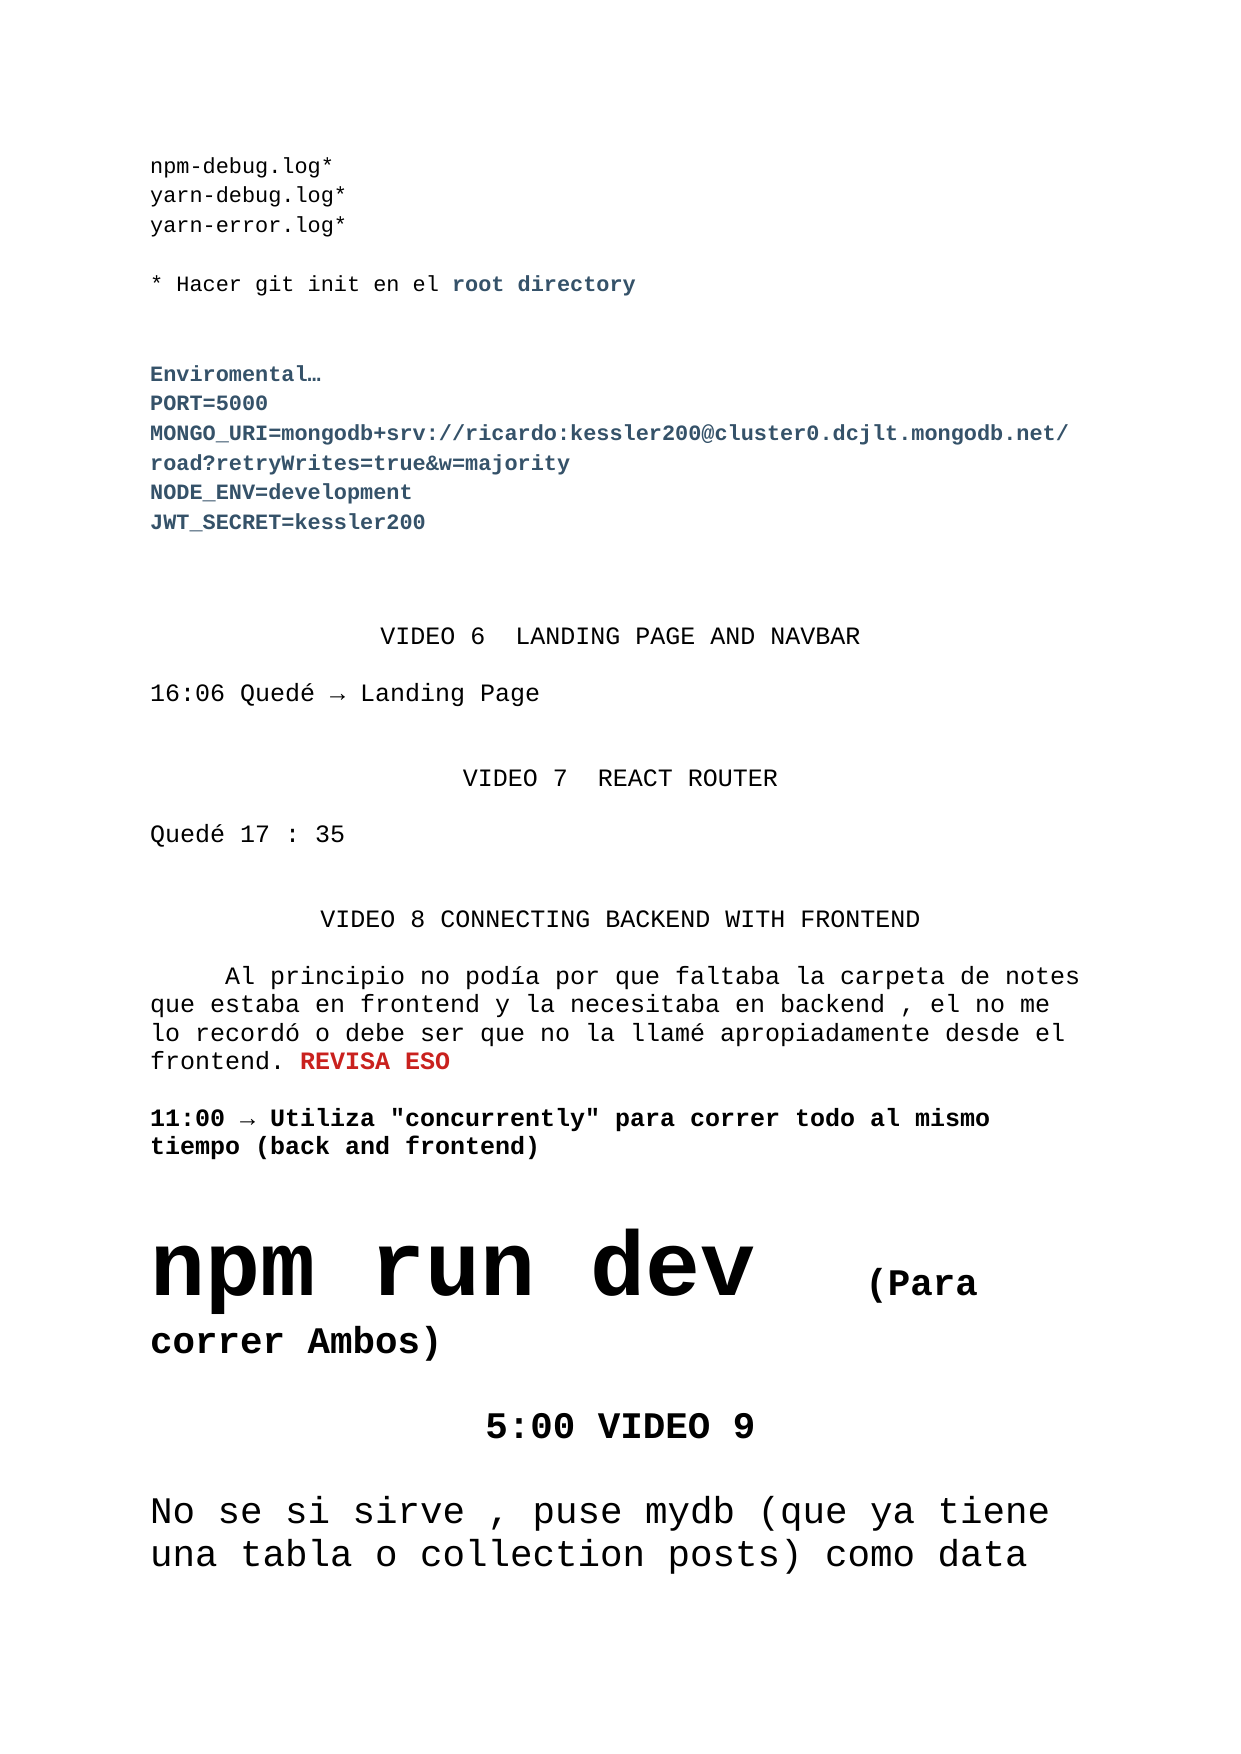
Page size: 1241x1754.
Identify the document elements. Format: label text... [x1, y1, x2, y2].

text * Hacer git init en el root directory [150, 269, 1090, 298]
text Enviromental… [150, 358, 1090, 387]
text npm-debug.log* [150, 150, 1090, 180]
text Quedé 17 : 35 [150, 822, 1090, 850]
text NODE_ENV=development [150, 477, 1090, 506]
text 16:06 Quedé → Landing Page [150, 680, 1090, 709]
text JWT_SECRET=kessler200 [150, 506, 1090, 536]
text MONGO_URI=mongodb+srv://ricardo:kessler200@cluster0.dcjlt.mongodb.net/road?retryWrites=true&w=majority [150, 417, 1090, 477]
text VIDEO 6 LANDING PAGE AND NAVBAR [150, 624, 1090, 652]
text yarn-debug.log* [150, 180, 1090, 209]
text 5:00 VIDEO 9 [150, 1407, 1090, 1450]
text PORT=5000 [150, 387, 1090, 417]
text yarn-error.log* [150, 209, 1090, 239]
text VIDEO 7 REACT ROUTER [150, 765, 1090, 794]
text No se si sirve , puse mydb (que ya tiene una tabla o collection posts) como data [150, 1492, 1090, 1577]
text 11:00 → Utiliza "concurrently" para correr todo al mismo tiempo (back and frontend) [150, 1105, 1090, 1162]
text VIDEO 8 CONNECTING BACKEND WITH FRONTEND [150, 907, 1090, 935]
text npm run dev (Para correr Ambos) [150, 1219, 1090, 1365]
text Al principio no podía por que faltaba la carpeta de notes que estaba en frontend y la necesitaba en backend , el no me lo recordó o debe ser que no la llamé apropiadamente desde el frontend. REVISA ESO [150, 964, 1090, 1077]
